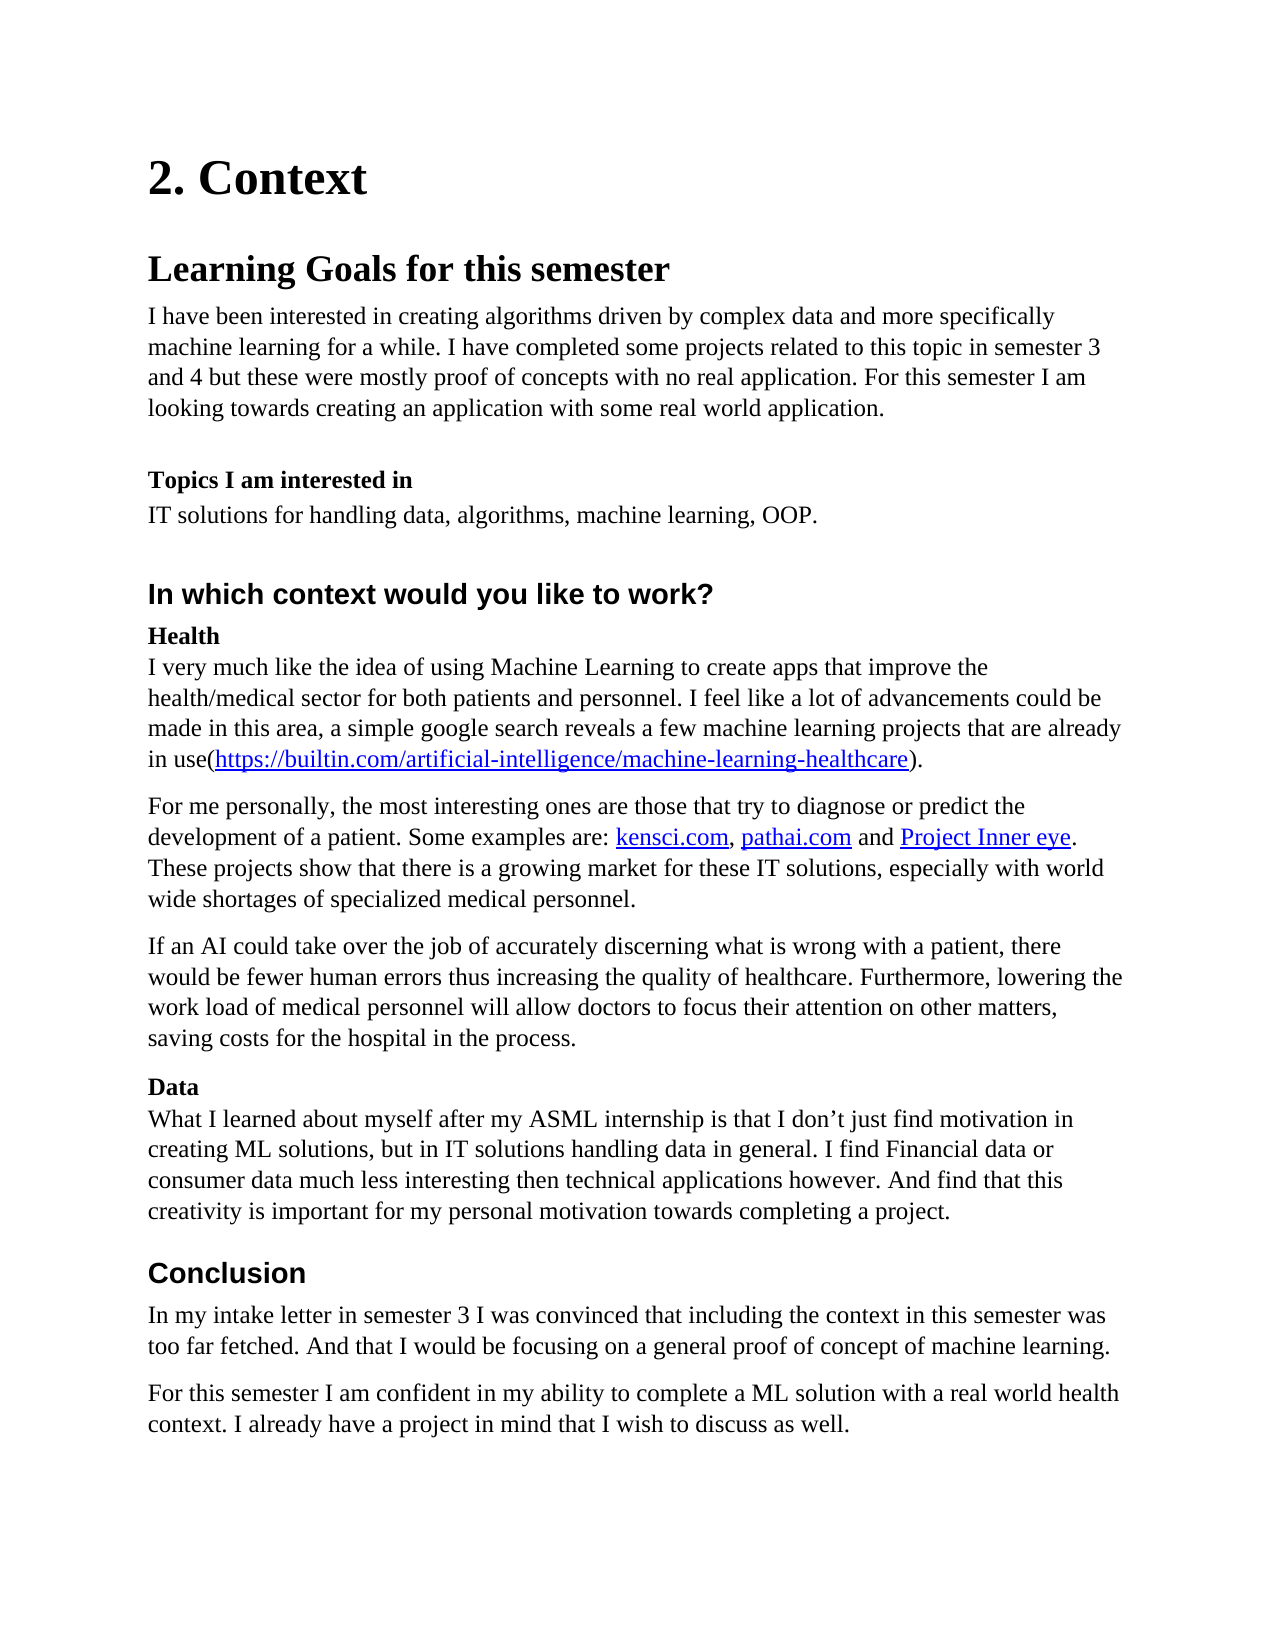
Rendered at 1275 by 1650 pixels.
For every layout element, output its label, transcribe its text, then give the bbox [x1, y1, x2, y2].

subtitle 2. Context [148, 148, 1127, 205]
subtitle Health [148, 621, 1127, 650]
text For this semester I am confident in my ability to complete a ML solution with a real world health context. I already have a project in mind that I wish to discuss as well. [148, 1378, 1127, 1438]
text For me personally, the most interesting ones are those that try to diagnose or predict the development of a patient. Some examples are: kensci.com, pathai.com and Project Inner eye. These projects show that there is a growing market for these IT solutions, especially with world wide shortages of specialized medical personnel. [148, 791, 1127, 912]
text I have been interested in creating algorithms driven by complex data and more specifically machine learning for a while. I have completed some projects related to this topic in semester 3 and 4 but these were mostly proof of concepts with no real application. For this semester I am looking towards creating an application with some real world application. [148, 301, 1127, 422]
text I very much like the idea of using Machine Learning to create apps that improve the health/medical sector for both patients and personnel. I feel like a lot of advancements could be made in this area, a simple google search reveals a few machine learning projects that are already in use(https://builtin.com/artificial-intelligence/machine-learning-healthcare). [148, 652, 1127, 773]
subtitle Data [148, 1072, 1127, 1101]
subtitle Conclusion [148, 1256, 1127, 1289]
text What I learned about myself after my ASML internship is that I don’t just find motivation in creating ML solutions, but in IT solutions handling data in general. I find Financial data or consumer data much less interesting then technical applications however. And find that this creativity is important for my personal motivation towards completing a project. [148, 1104, 1127, 1225]
text In my intake letter in semester 3 I was convinced that including the context in this semester was too far fetched. And that I would be focusing on a general proof of concept of machine learning. [148, 1300, 1127, 1359]
subtitle Topics I am interested in [148, 466, 1127, 494]
text If an AI could take over the job of accurately discerning what is wrong with a patient, there would be fewer human errors thus increasing the quality of healthcare. Furthermore, lowering the work load of medical personnel will allow doctors to focus their attention on other matters, saving costs for the hospital in the process. [148, 931, 1127, 1052]
subtitle In which context would you like to work? [148, 577, 1127, 611]
subtitle Learning Goals for this semester [148, 247, 1127, 290]
text IT solutions for handling data, algorithms, machine learning, OOP. [148, 500, 1127, 529]
